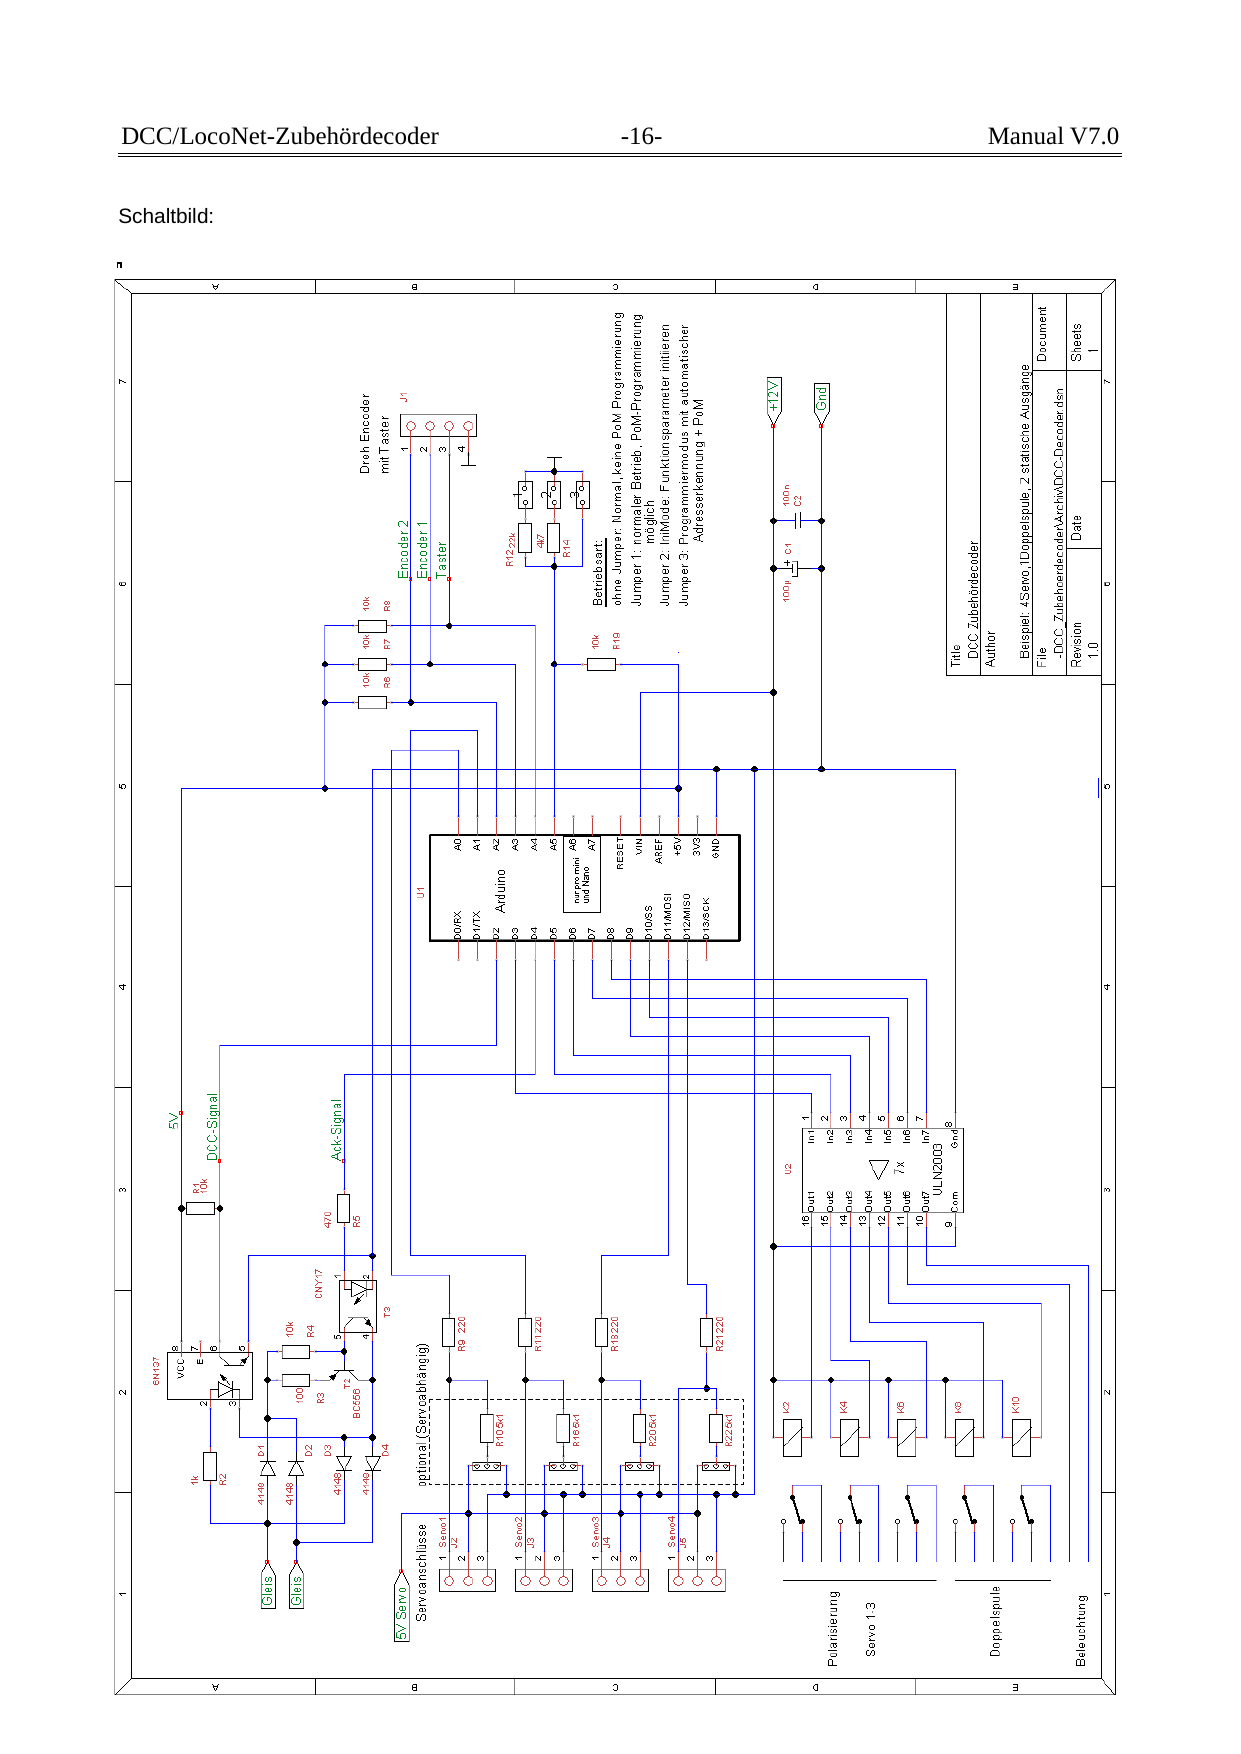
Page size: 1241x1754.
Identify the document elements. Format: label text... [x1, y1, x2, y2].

title Schaltbild: [118, 204, 1122, 228]
picture [114, 268, 1126, 1695]
